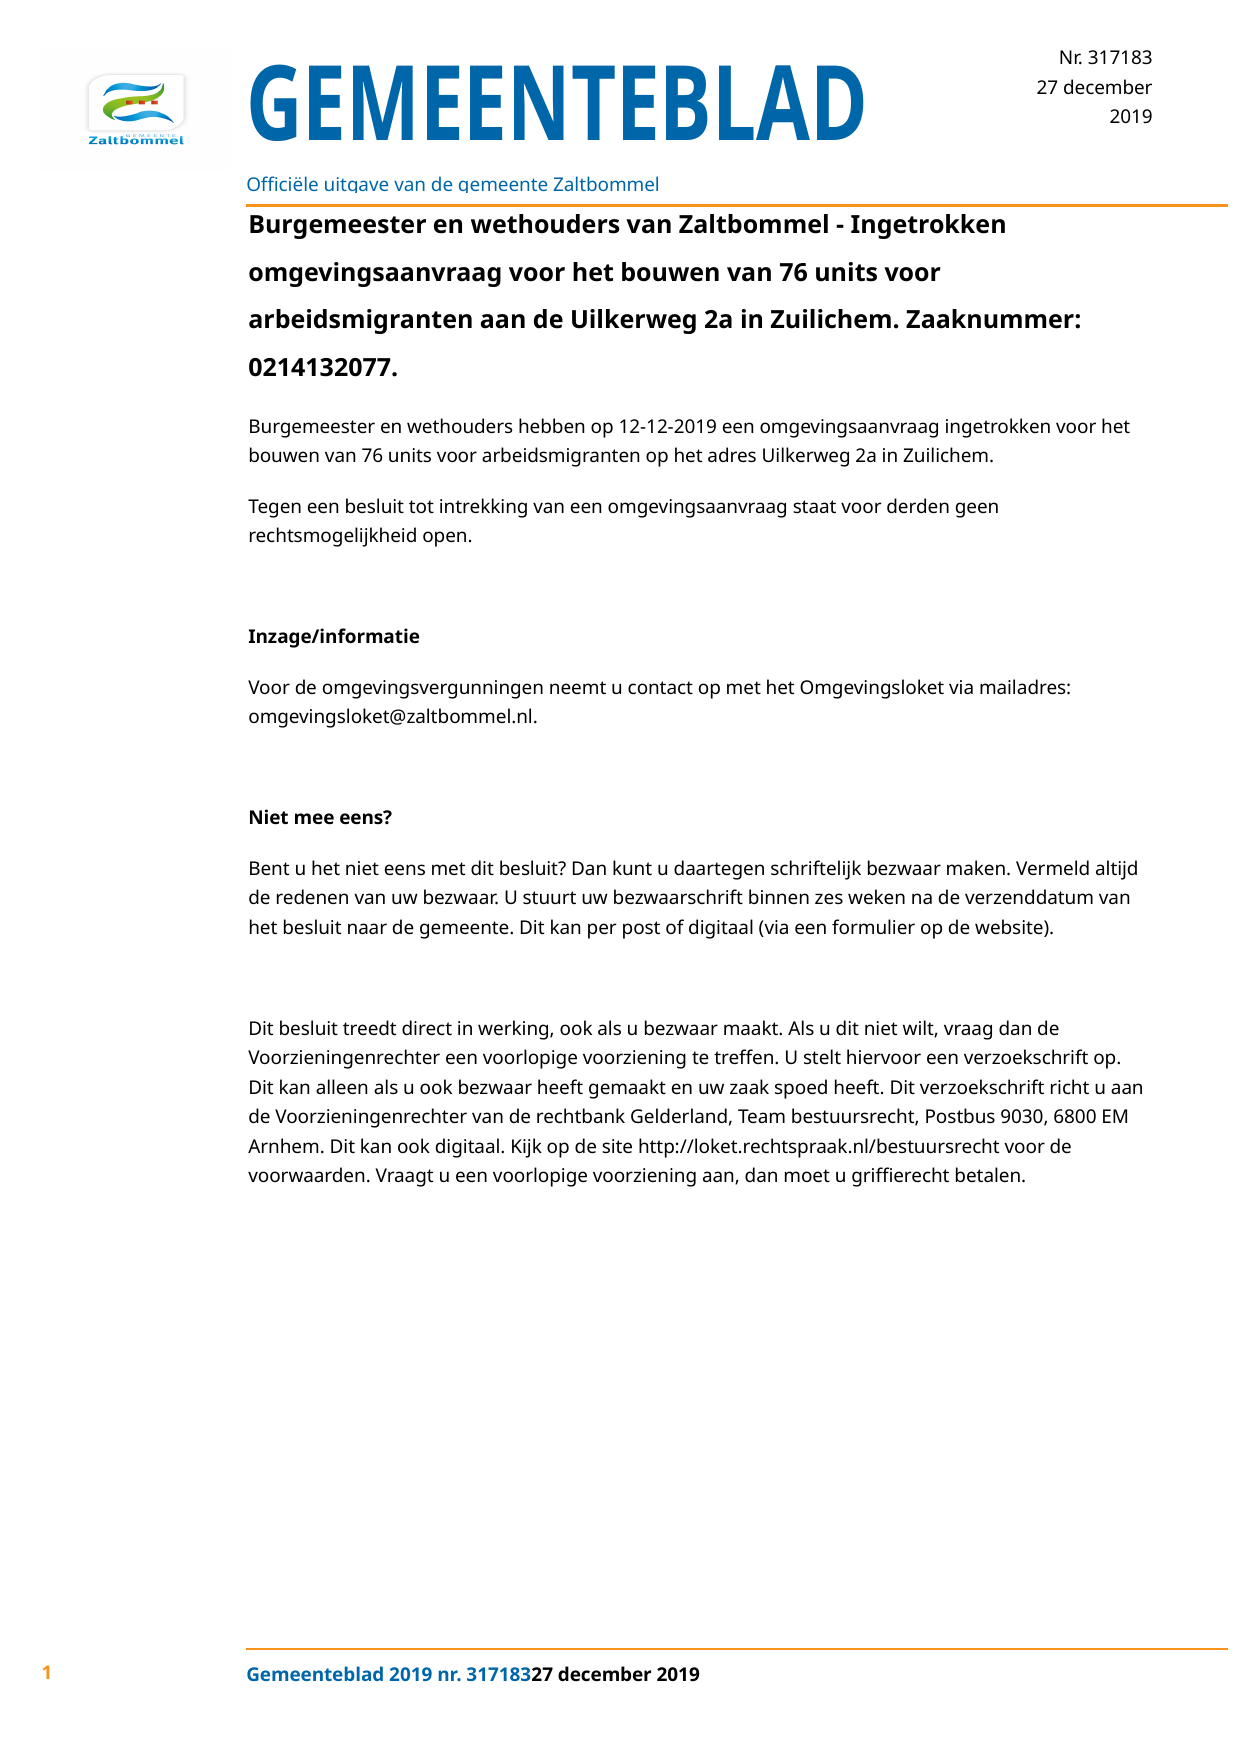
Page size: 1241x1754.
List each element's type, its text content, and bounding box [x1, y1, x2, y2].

text Voor de omgevingsvergunningen neemt u contact op met het Omgevingsloket via mailadres: omgevingsloket@zaltbommel.nl. [248, 674, 1152, 729]
text Tegen een besluit tot intrekking van een omgevingsaanvraag staat voor derden geen rechtsmogelijkheid open. [248, 493, 1152, 548]
text Dit besluit treedt direct in werking, ook als u bezwaar maakt. Als u dit niet wilt, vraag dan de Voorzieningenrechter een voorlopige voorziening te treffen. U stelt hiervoor een verzoekschrift op. Dit kan alleen als u ook bezwaar heeft gemaakt en uw zaak spoed heeft. Dit verzoekschrift richt u aan de Voorzieningenrechter van de rechtbank Gelderland, Team bestuursrecht, Postbus 9030, 6800 EM Arnhem. Dit kan ook digitaal. Kijk op de site http://loket.rechtspraak.nl/bestuursrecht voor de voorwaarden. Vraagt u een voorlopige voorziening aan, dan moet u griffierecht betalen. [248, 1015, 1152, 1188]
text Burgemeester en wethouders hebben op 12-12-2019 een omgevingsaanvraag ingetrokken voor het bouwen van 76 units voor arbeidsmigranten op het adres Uilkerweg 2a in Zuilichem. [248, 413, 1152, 468]
text Inzage/informatie [248, 623, 1152, 649]
picture [41, 47, 231, 172]
text Burgemeester en wethouders van Zaltbommel - Ingetrokken omgevingsaanvraag voor het bouwen van 76 units voor arbeidsmigranten aan de Uilkerweg 2a in Zuilichem. Zaaknummer: 0214132077. [248, 207, 1152, 384]
text Bent u het niet eens met dit besluit? Dan kunt u daartegen schriftelijk bezwaar maken. Vermeld altijd de redenen van uw bezwaar. U stuurt uw bezwaarschrift binnen zes weken na de verzenddatum van het besluit naar de gemeente. Dit kan per post of digitaal (via een formulier op de website). [248, 855, 1152, 940]
text Niet mee eens? [248, 804, 1152, 830]
